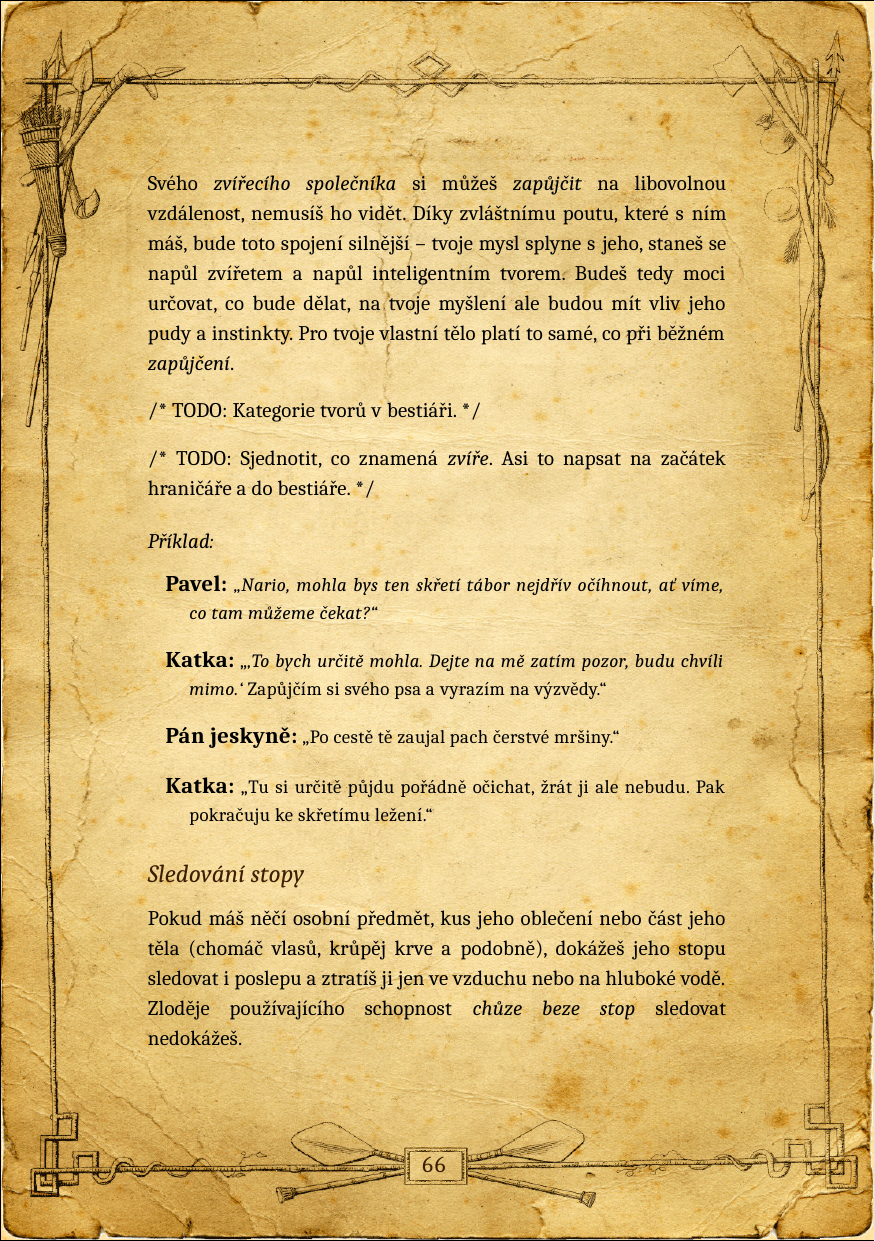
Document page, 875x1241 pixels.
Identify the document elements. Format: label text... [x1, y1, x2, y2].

picture [1, 1, 874, 1240]
text Pavel: „Nario, mohla bys ten skřetí tábor nejdřív očíhnout, ať víme, co tam můžeme čekat?“ [165, 571, 726, 624]
text Příklad: [148, 530, 726, 554]
text Svého zvířecího společníka si můžeš zapůjčit na libovolnou vzdálenost, nemusíš ho vidět. Díky zvláštnímu poutu, které s⁠ ním máš, bude toto spojení silnější – tvoje mysl splyne s⁠ jeho, staneš se napůl zvířetem a⁠ napůl inteligentním tvorem. Budeš tedy moci určovat, co bude dělat, na tvoje myšlení ale budou mít vliv jeho pudy a⁠ instinkty. Pro tvoje vlastní tělo platí to samé, co při běžném zapůjčení. [148, 172, 726, 375]
text Katka: „Tu si určitě půjdu pořádně očichat, žrát ji ale nebudu. Pak pokračuju ke skřetímu ležení.“ [165, 773, 726, 826]
text /* TODO: Kategorie tvorů v⁠ bestiáři. */ [148, 399, 726, 423]
text Pán jeskyně: „Po cestě tě zaujal pach čerstvé mršiny.“ [165, 723, 726, 749]
text Katka: „‚To bych určitě mohla. Dejte na mě zatím pozor, budu chvíli mimo.‘ Zapůjčím si svého psa a⁠ vyrazím na výzvědy.“ [165, 647, 726, 700]
text /* TODO: Sjednotit, co znamená zvíře. Asi to napsat na začátek hraničáře a⁠ do bestiáře. */ [148, 446, 726, 500]
subtitle Sledování stopy [148, 860, 726, 889]
text Pokud máš něčí osobní předmět, kus jeho oblečení nebo část jeho těla (chomáč vlasů, krůpěj krve a⁠ podobně), dokážeš jeho stopu sledovat i⁠ poslepu a⁠ ztratíš ji jen ve vzduchu nebo na hluboké vodě. Zloděje používajícího schopnost chůze beze stop sledovat nedokážeš. [148, 907, 726, 1050]
